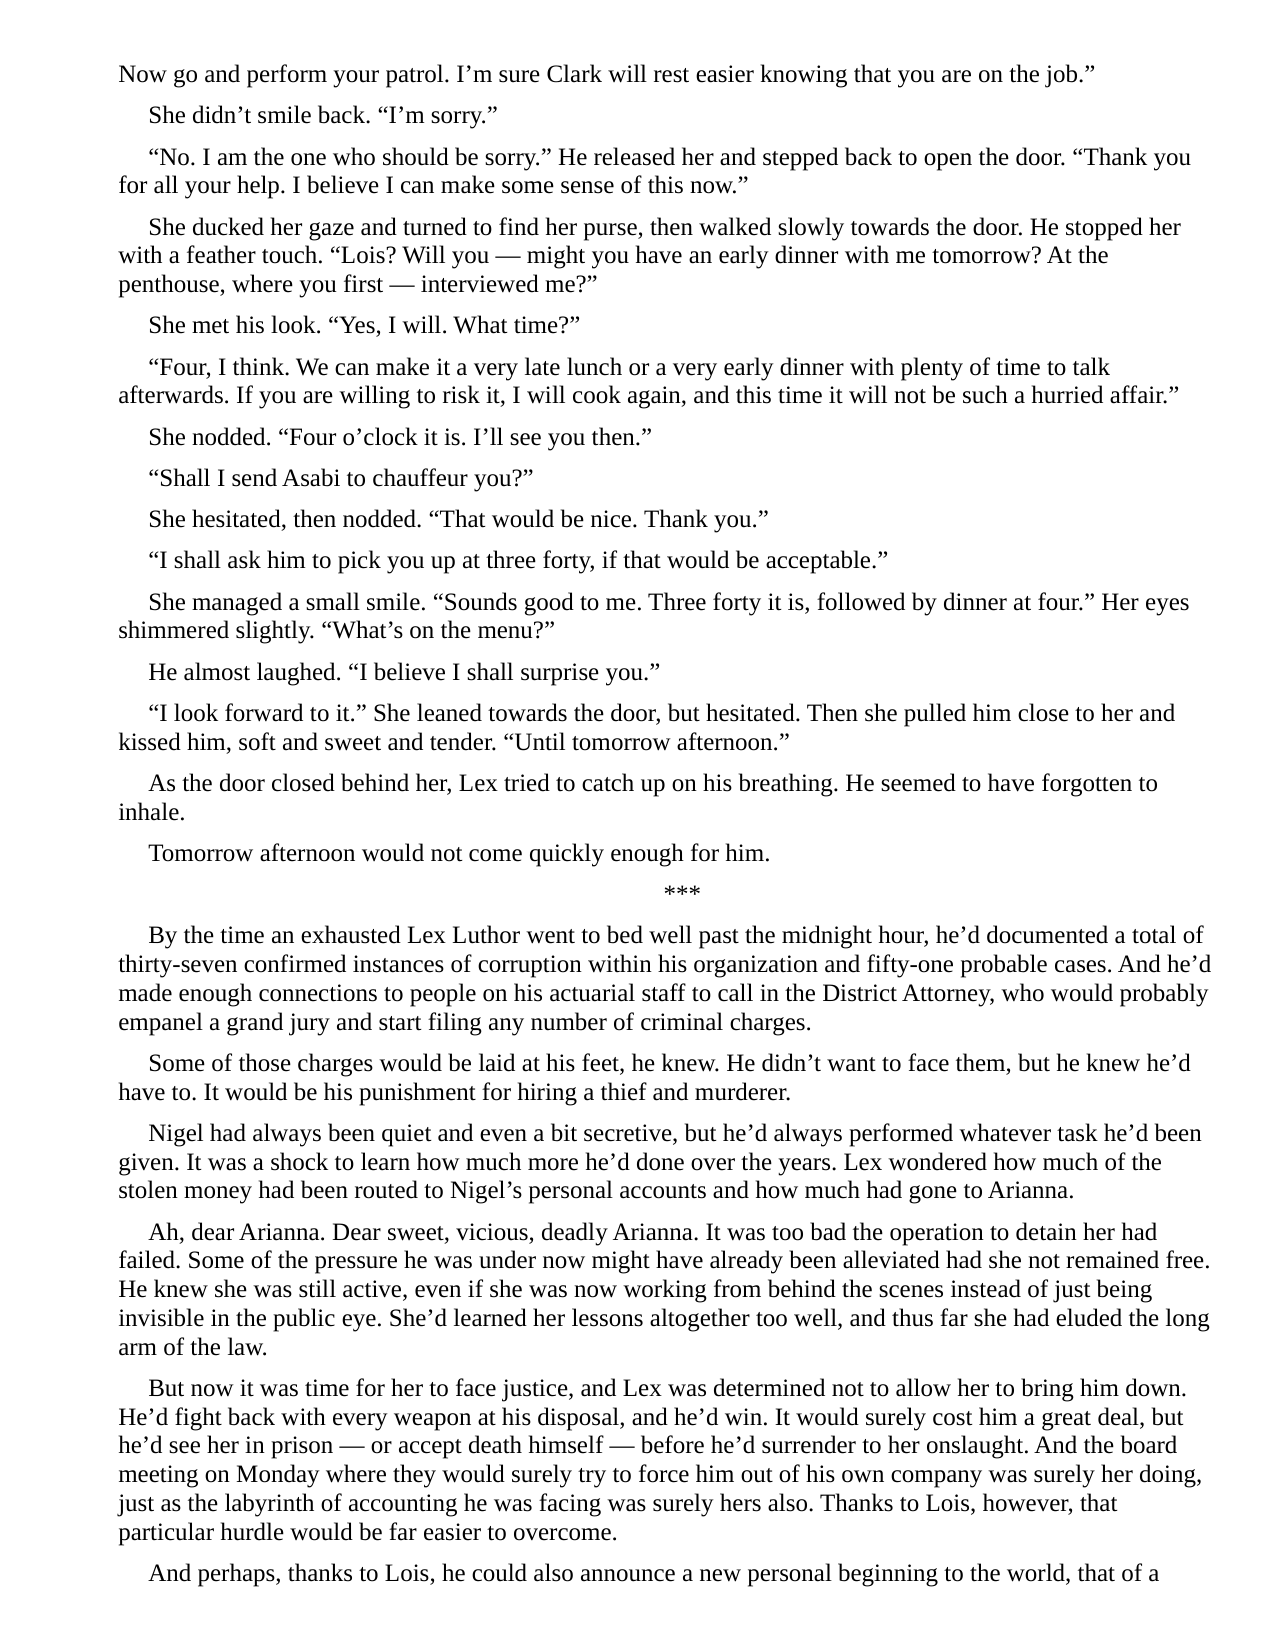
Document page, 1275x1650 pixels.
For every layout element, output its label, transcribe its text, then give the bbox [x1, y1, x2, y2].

text Now go and perform your patrol. I’m sure Clark will rest easier knowing that you are on the job.” [118, 59, 1216, 88]
text Tomorrow afternoon would not come quickly enough for him. [118, 838, 1216, 867]
text She didn’t smile back. “I’m sorry.” [118, 100, 1216, 129]
text “Shall I send Asabi to chauffeur you?” [118, 463, 1216, 492]
text “I look forward to it.” She leaned towards the door, but hesitated. Then she pulled him close to her and kissed him, soft and sweet and tender. “Until tomorrow afternoon.” [118, 698, 1216, 755]
text “I shall ask him to pick you up at three forty, if that would be acceptable.” [118, 545, 1216, 574]
text Nigel had always been quiet and even a bit secretive, but he’d always performed whatever task he’d been given. It was a shock to learn how much more he’d done over the years. Lex wondered how much of the stolen money had been routed to Nigel’s personal accounts and how much had gone to Arianna. [118, 1118, 1216, 1204]
text She met his look. “Yes, I will. What time?” [118, 310, 1216, 339]
text “No. I am the one who should be sorry.” He released her and stepped back to open the door. “Thank you for all your help. I believe I can make some sense of this now.” [118, 142, 1216, 199]
text Some of those charges would be laid at his feet, he knew. He didn’t want to face them, but he knew he’d have to. It would be his punishment for hiring a thief and murderer. [118, 1048, 1216, 1105]
text She ducked her gaze and turned to find her purse, then walked slowly towards the door. He stopped her with a feather touch. “Lois? Will you — might you have an early dinner with me tomorrow? At the penthouse, where you first — interviewed me?” [118, 212, 1216, 298]
text She nodded. “Four o’clock it is. I’ll see you then.” [118, 422, 1216, 450]
text *** [118, 879, 1216, 908]
text By the time an exhausted Lex Luthor went to bed well past the midnight hour, he’d documented a total of thirty-seven confirmed instances of corruption within his organization and fifty-one probable cases. And he’d made enough connections to people on his actuarial staff to call in the District Attorney, who would probably empanel a grand jury and start filing any number of criminal charges. [118, 920, 1216, 1035]
text He almost laughed. “I believe I shall surprise you.” [118, 657, 1216, 685]
text But now it was time for her to face justice, and Lex was determined not to allow her to bring him down. He’d fight back with every weapon at his disposal, and he’d win. It would surely cost him a great deal, but he’d see her in prison — or accept death himself — before he’d surrender to her onslaught. And the board meeting on Monday where they would surely try to force him out of his own company was surely her doing, just as the labyrinth of accounting he was facing was surely hers also. Thanks to Lois, however, that particular hurdle would be far easier to overcome. [118, 1373, 1216, 1545]
text She managed a small smile. “Sounds good to me. Three forty it is, followed by dinner at four.” Her eyes shimmered slightly. “What’s on the menu?” [118, 587, 1216, 644]
text “Four, I think. We can make it a very late lunch or a very early dinner with plenty of time to talk afterwards. If you are willing to risk it, I will cook again, and this time it will not be such a hurried affair.” [118, 352, 1216, 409]
text And perhaps, thanks to Lois, he could also announce a new personal beginning to the world, that of a [118, 1558, 1216, 1587]
text Ah, dear Arianna. Dear sweet, vicious, deadly Arianna. It was too bad the operation to detain her had failed. Some of the pressure he was under now might have already been alleviated had she not remained free. He knew she was still active, even if she was now working from behind the scenes instead of just being invisible in the public eye. She’d learned her lessons altogether too well, and thus far she had eluded the long arm of the law. [118, 1217, 1216, 1360]
text She hesitated, then nodded. “That would be nice. Thank you.” [118, 504, 1216, 533]
text As the door closed behind her, Lex tried to catch up on his breathing. He seemed to have forgotten to inhale. [118, 768, 1216, 825]
